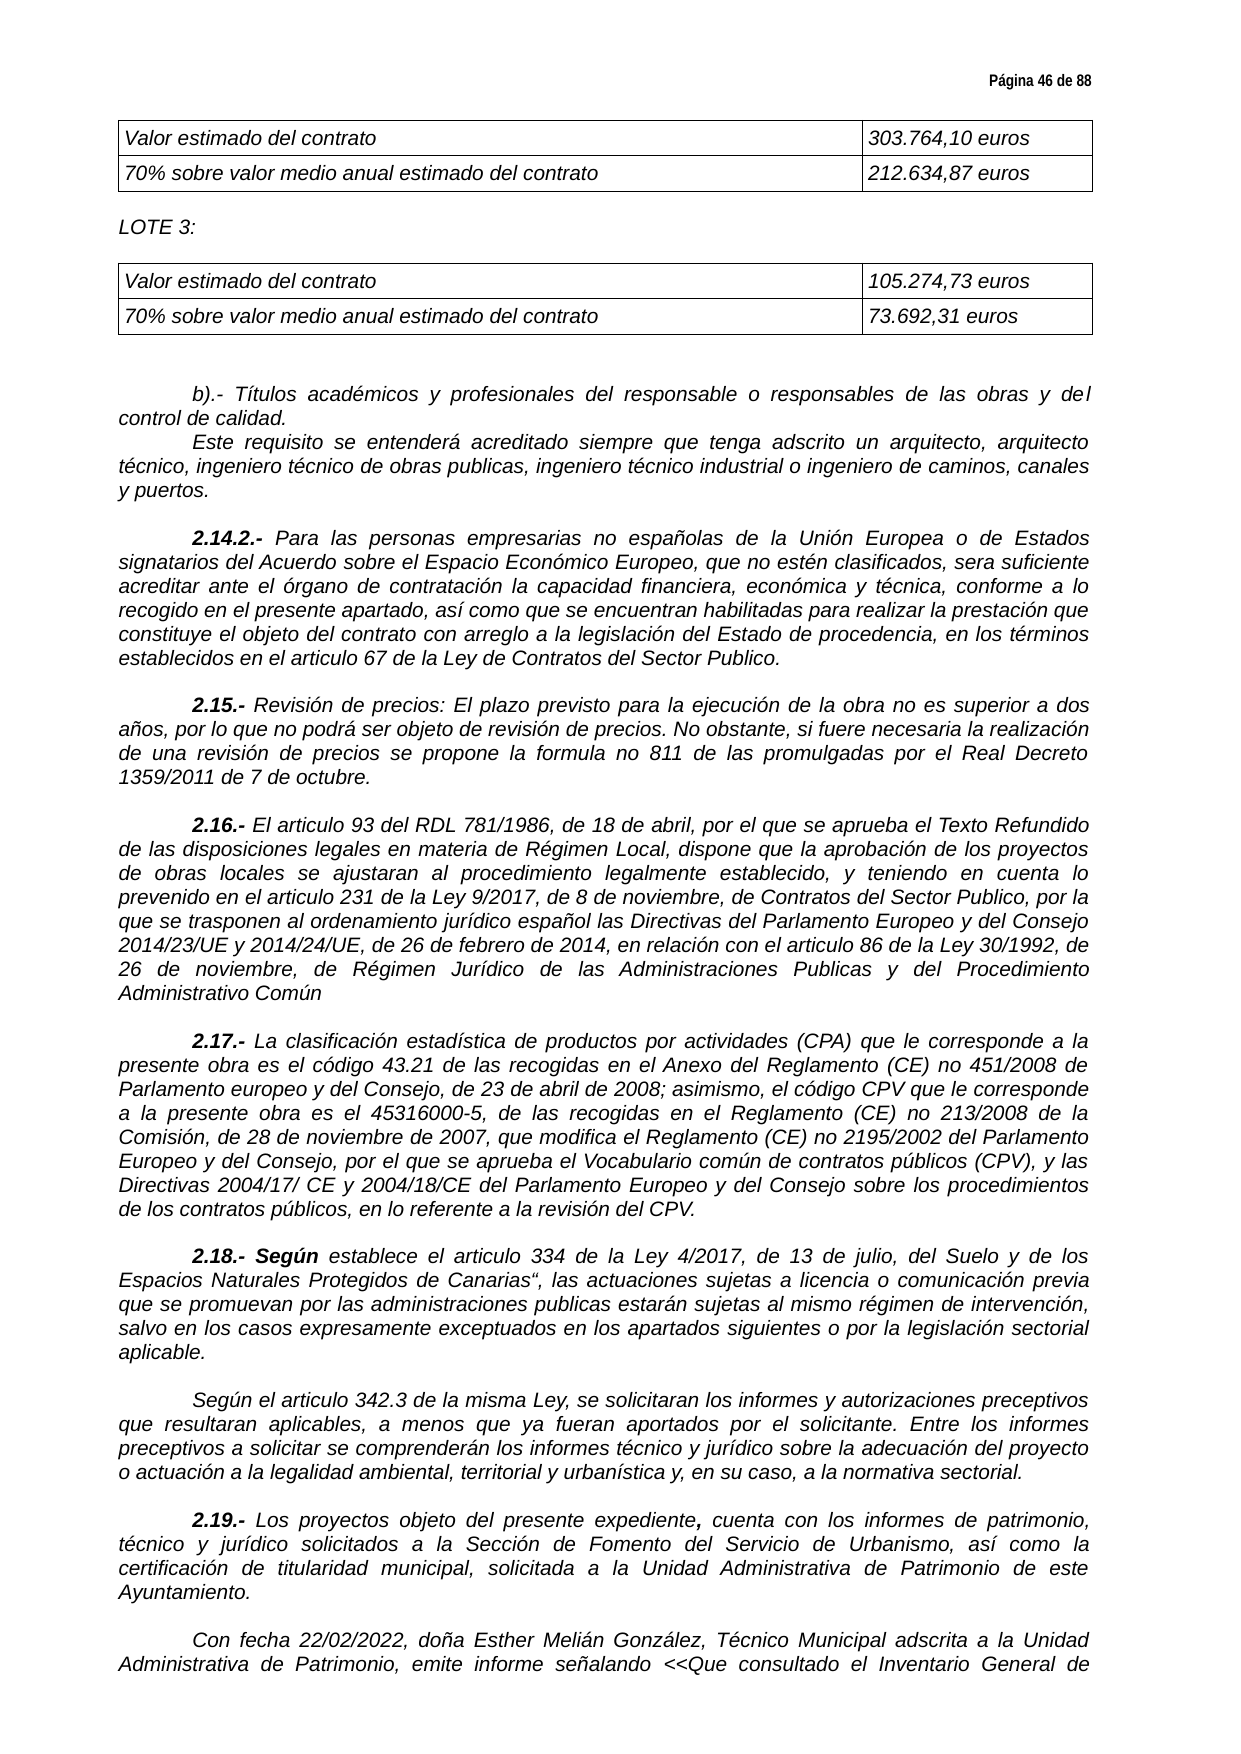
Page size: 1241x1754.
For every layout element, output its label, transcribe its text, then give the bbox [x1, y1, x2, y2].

text LOTE 3: [118, 215, 1092, 239]
text 2.17.- La clasificación estadística de productos por actividades (CPA) que le corresponde a la presente obra es el código 43.21 de las recogidas en el Anexo del Reglamento (CE) no 451/2008 de Parlamento europeo y del Consejo, de 23 de abril de 2008; asimismo, el código CPV que le corresponde a la presente obra es el 45316000-5, de las recogidas en el Reglamento (CE) no 213/2008 de la Comisión, de 28 de noviembre de 2007, que modifica el Reglamento (CE) no 2195/2002 del Parlamento Europeo y del Consejo, por el que se aprueba el Vocabulario común de contratos públicos (CPV), y las Directivas 2004/17/ CE y 2004/18/CE del Parlamento Europeo y del Consejo sobre los procedimientos de los contratos públicos, en lo referente a la revisión del CPV. [118, 1029, 1092, 1220]
table_cell 212.634,87 euros [863, 156, 1092, 191]
text 2.14.2.- Para las personas empresarias no españolas de la Unión Europea o de Estados signatarios del Acuerdo sobre el Espacio Económico Europeo, que no estén clasificados, sera suficiente acreditar ante el órgano de contratación la capacidad financiera, económica y técnica, conforme a lo recogido en el presente apartado, así como que se encuentran habilitadas para realizar la prestación que constituye el objeto del contrato con arreglo a la legislación del Estado de procedencia, en los términos establecidos en el articulo 67 de la Ley de Contratos del Sector Publico. [118, 526, 1092, 669]
text Con fecha 22/02/2022, doña Esther Melián González, Técnico Municipal adscrita a la Unidad Administrativa de Patrimonio, emite informe señalando <<Que consultado el Inventario General de [118, 1628, 1092, 1676]
text Según el articulo 342.3 de la misma Ley, se solicitaran los informes y autorizaciones preceptivos que resultaran aplicables, a menos que ya fueran aportados por el solicitante. Entre los informes preceptivos a solicitar se comprenderán los informes técnico y jurídico sobre la adecuación del proyecto o actuación a la legalidad ambiental, territorial y urbanística y, en su caso, a la normativa sectorial. [118, 1388, 1092, 1484]
text 2.19.- Los proyectos objeto del presente expediente, cuenta con los informes de patrimonio, técnico y jurídico solicitados a la Sección de Fomento del Servicio de Urbanismo, así como la certificación de titularidad municipal, solicitada a la Unidad Administrativa de Patrimonio de este Ayuntamiento. [118, 1508, 1092, 1604]
table_header Valor estimado del contrato [119, 264, 862, 298]
text 2.16.- El articulo 93 del RDL 781/1986, de 18 de abril, por el que se aprueba el Texto Refundido de las disposiciones legales en materia de Régimen Local, dispone que la aprobación de los proyectos de obras locales se ajustaran al procedimiento legalmente establecido, y teniendo en cuenta lo prevenido en el articulo 231 de la Ley 9/2017, de 8 de noviembre, de Contratos del Sector Publico, por la que se trasponen al ordenamiento jurídico español las Directivas del Parlamento Europeo y del Consejo 2014/23/UE y 2014/24/UE, de 26 de febrero de 2014, en relación con el articulo 86 de la Ley 30/1992, de 26 de noviembre, de Régimen Jurídico de las Administraciones Publicas y del Procedimiento Administrativo Común [118, 813, 1092, 1005]
table_header 303.764,10 euros [863, 121, 1092, 155]
table_cell 70% sobre valor medio anual estimado del contrato [119, 299, 862, 334]
text b).- Títulos académicos y profesionales del responsable o responsables de las obras y del control de calidad. [118, 382, 1092, 430]
table_cell 70% sobre valor medio anual estimado del contrato [119, 156, 862, 191]
table_header Valor estimado del contrato [119, 121, 862, 155]
text 2.15.- Revisión de precios: El plazo previsto para la ejecución de la obra no es superior a dos años, por lo que no podrá ser objeto de revisión de precios. No obstante, si fuere necesaria la realización de una revisión de precios se propone la formula no 811 de las promulgadas por el Real Decreto 1359/2011 de 7 de octubre. [118, 693, 1092, 789]
text 2.18.- Según establece el articulo 334 de la Ley 4/2017, de 13 de julio, del Suelo y de los Espacios Naturales Protegidos de Canarias“, las actuaciones sujetas a licencia o comunicación previa que se promuevan por las administraciones publicas estarán sujetas al mismo régimen de intervención, salvo en los casos expresamente exceptuados en los apartados siguientes o por la legislación sectorial aplicable. [118, 1244, 1092, 1364]
table_header 105.274,73 euros [863, 264, 1092, 298]
table_cell 73.692,31 euros [863, 299, 1092, 334]
text Este requisito se entenderá acreditado siempre que tenga adscrito un arquitecto, arquitecto técnico, ingeniero técnico de obras publicas, ingeniero técnico industrial o ingeniero de caminos, canales y puertos. [118, 430, 1092, 502]
